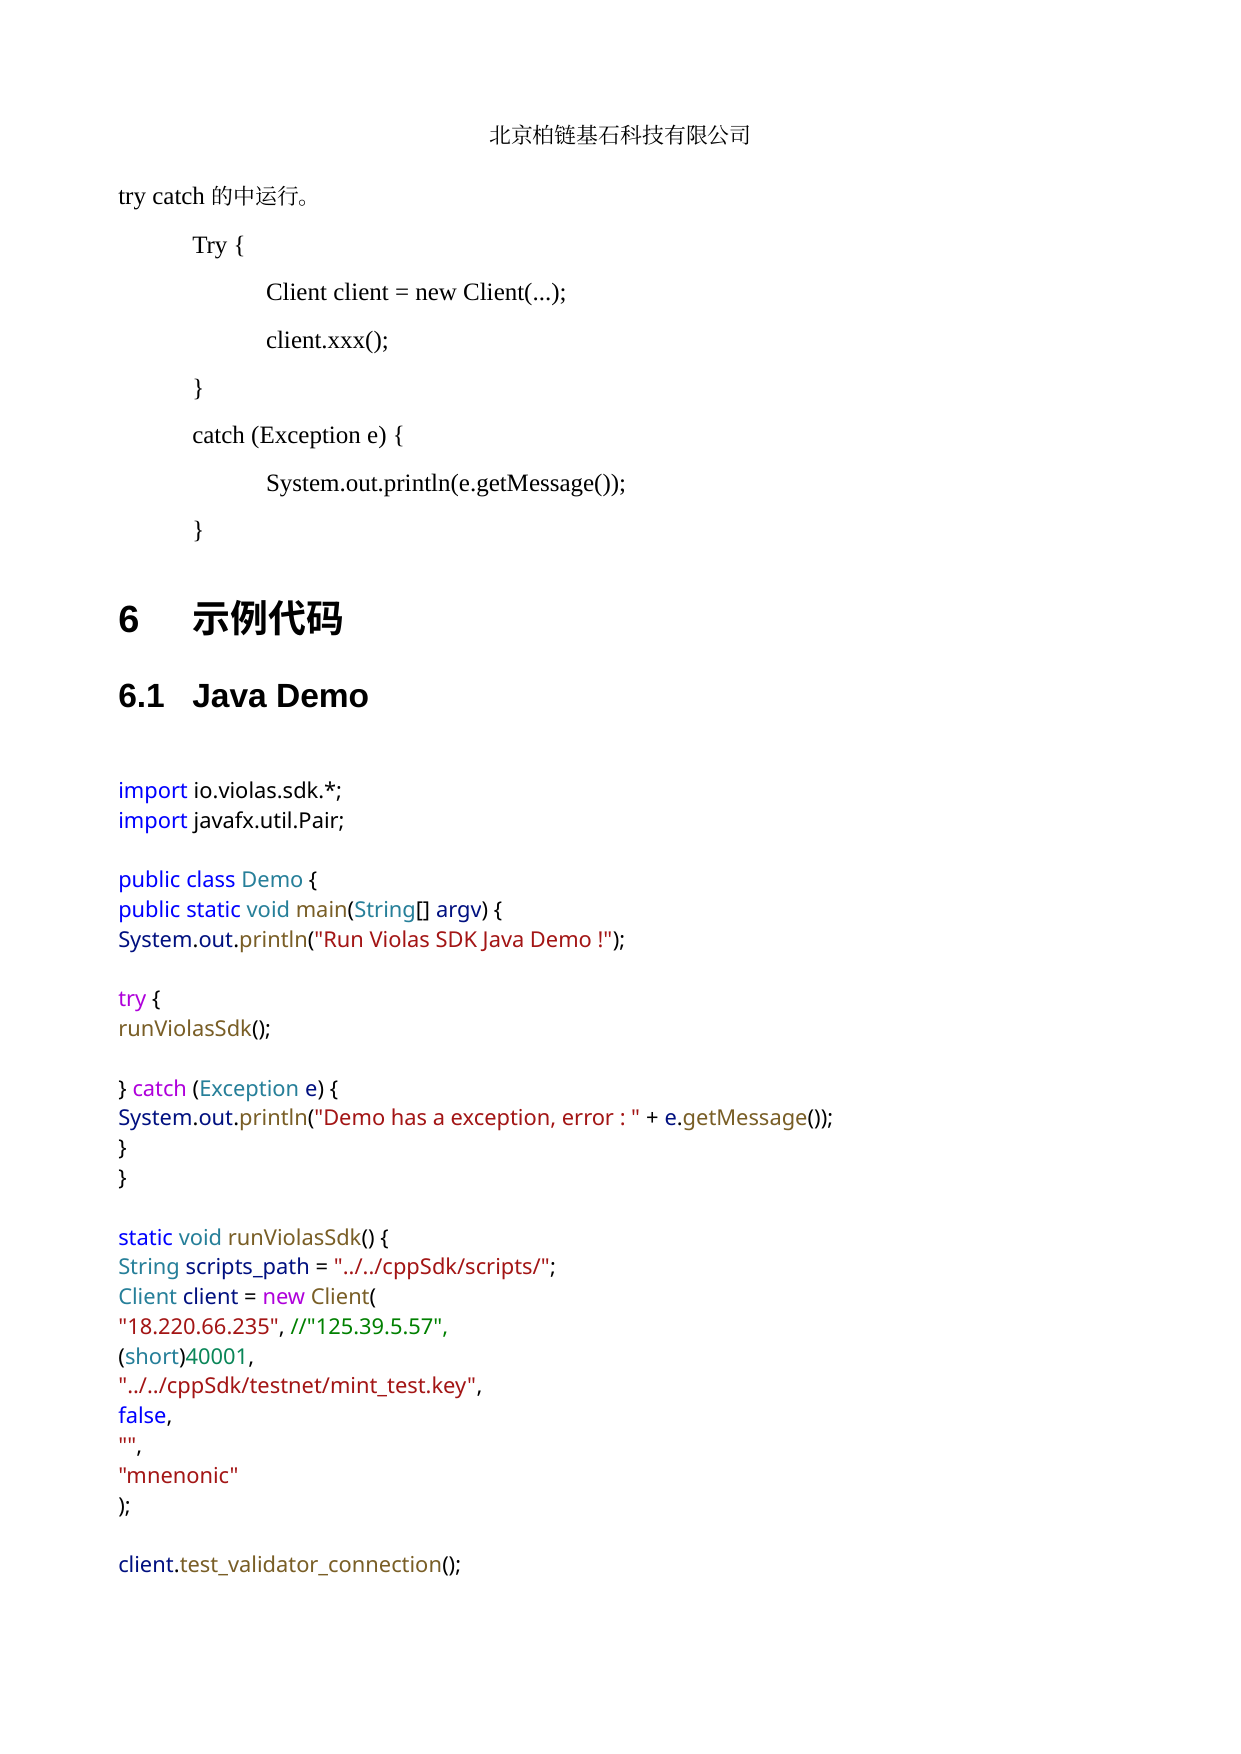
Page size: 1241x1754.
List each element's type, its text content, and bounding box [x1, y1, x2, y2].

text client.xxx(); [266, 325, 1122, 354]
text } [192, 373, 1122, 401]
text } [118, 1162, 1122, 1192]
text catch (Exception e) { [192, 420, 1122, 449]
text ); [118, 1489, 1122, 1519]
text false, [118, 1400, 1122, 1430]
subtitle 示例代码 [118, 588, 1122, 643]
text "", [118, 1430, 1122, 1460]
text } [118, 1132, 1122, 1162]
text try { [118, 983, 1122, 1013]
text Client client = new Client( [118, 1281, 1122, 1311]
text static void runViolasSdk() { [118, 1221, 1122, 1251]
text "mnenonic" [118, 1460, 1122, 1489]
text System.out.println(e.getMessage()); [266, 468, 1122, 497]
text (short)40001, [118, 1341, 1122, 1370]
subtitle Java Demo [118, 676, 1122, 715]
text Try { [192, 230, 1122, 258]
text runViolasSdk(); [118, 1013, 1122, 1043]
text "18.220.66.235", //"125.39.5.57", [118, 1311, 1122, 1341]
text client.test_validator_connection(); [118, 1549, 1122, 1579]
text } catch (Exception e) { [118, 1073, 1122, 1102]
text } [192, 515, 1122, 544]
text System.out.println("Run Violas SDK Java Demo !"); [118, 924, 1122, 954]
text public class Demo { [118, 864, 1122, 894]
text Client client = new Client(...); [266, 277, 1122, 306]
text try catch 的中运行。 [118, 179, 1122, 211]
text public static void main(String[] argv) { [118, 894, 1122, 924]
text import javafx.util.Pair; [118, 805, 1122, 834]
text import io.violas.sdk.*; [118, 775, 1122, 805]
text String scripts_path = "../../cppSdk/scripts/"; [118, 1251, 1122, 1281]
text "../../cppSdk/testnet/mint_test.key", [118, 1370, 1122, 1400]
text System.out.println("Demo has a exception, error : " + e.getMessage()); [118, 1102, 1122, 1132]
